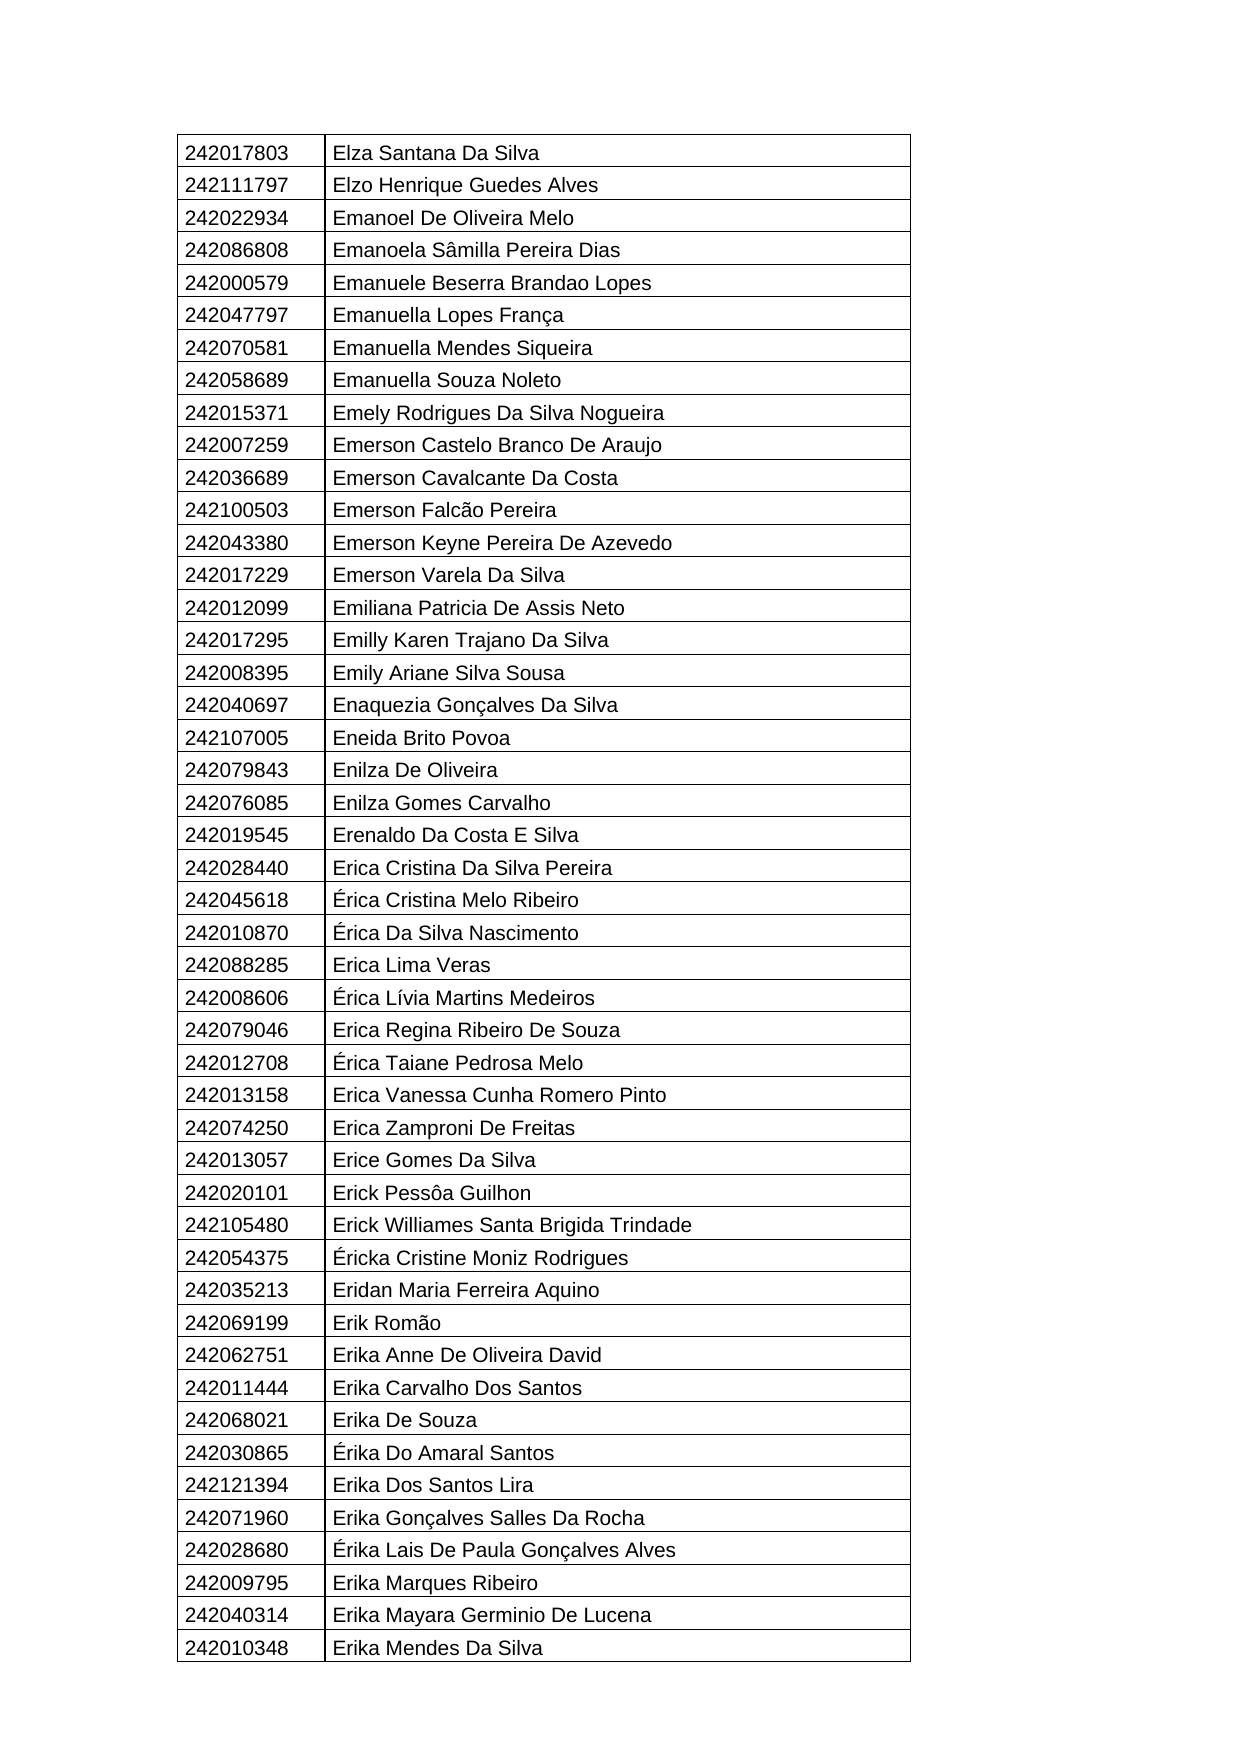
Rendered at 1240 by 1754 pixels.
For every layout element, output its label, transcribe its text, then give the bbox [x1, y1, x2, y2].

table_cell 242010348 [178, 1630, 324, 1661]
table_cell 242020101 [178, 1175, 324, 1206]
table_cell 242070581 [178, 330, 324, 361]
table_cell 242086808 [178, 232, 324, 263]
table_cell 242069199 [178, 1305, 324, 1336]
table_cell 242045618 [178, 882, 324, 913]
table_cell Érika Do Amaral Santos [326, 1435, 910, 1466]
table_cell 242121394 [178, 1467, 324, 1498]
table_cell 242011444 [178, 1370, 324, 1401]
table_cell Erica Cristina Da Silva Pereira [326, 850, 910, 881]
table_cell 242022934 [178, 200, 324, 231]
table_cell Érika Lais De Paula Gonçalves Alves [326, 1532, 910, 1563]
table_cell Enilza Gomes Carvalho [326, 785, 910, 816]
table_cell 242017229 [178, 557, 324, 588]
table_cell Erika Dos Santos Lira [326, 1467, 910, 1498]
table_cell Erika Carvalho Dos Santos [326, 1370, 910, 1401]
table_cell Érica Taiane Pedrosa Melo [326, 1045, 910, 1076]
table_cell Emerson Castelo Branco De Araujo [326, 427, 910, 458]
table_cell Emanuella Lopes França [326, 297, 910, 328]
table_cell Erik Romão [326, 1305, 910, 1336]
table_cell 242009795 [178, 1565, 324, 1596]
table_cell Emanuella Souza Noleto [326, 362, 910, 393]
table_cell 242017295 [178, 622, 324, 653]
table_cell Erenaldo Da Costa E Silva [326, 817, 910, 848]
table_cell 242040697 [178, 687, 324, 718]
table_cell Erika De Souza [326, 1402, 910, 1433]
table_cell 242062751 [178, 1337, 324, 1368]
table_cell 242035213 [178, 1272, 324, 1303]
table_cell 242013158 [178, 1077, 324, 1108]
table_cell Erika Anne De Oliveira David [326, 1337, 910, 1368]
table_cell 242100503 [178, 492, 324, 523]
table_cell Erika Mayara Germinio De Lucena [326, 1597, 910, 1628]
table_cell Erica Regina Ribeiro De Souza [326, 1012, 910, 1043]
table_cell Emerson Falcão Pereira [326, 492, 910, 523]
table_cell Emely Rodrigues Da Silva Nogueira [326, 395, 910, 426]
table_cell Emanoela Sâmilla Pereira Dias [326, 232, 910, 263]
table_cell Erica Lima Veras [326, 947, 910, 978]
table_cell Érica Lívia Martins Medeiros [326, 980, 910, 1011]
table_cell 242017803 [178, 135, 324, 166]
table_cell Érica Cristina Melo Ribeiro [326, 882, 910, 913]
table_cell 242043380 [178, 525, 324, 556]
table_cell Emanoel De Oliveira Melo [326, 200, 910, 231]
table_cell 242012099 [178, 590, 324, 621]
table_cell 242036689 [178, 460, 324, 491]
table_cell Enaquezia Gonçalves Da Silva [326, 687, 910, 718]
table_cell Erica Zamproni De Freitas [326, 1110, 910, 1141]
table_cell Érica Da Silva Nascimento [326, 915, 910, 946]
table_cell Erika Marques Ribeiro [326, 1565, 910, 1596]
table_cell Emerson Keyne Pereira De Azevedo [326, 525, 910, 556]
table_cell 242076085 [178, 785, 324, 816]
table_cell Emerson Cavalcante Da Costa [326, 460, 910, 491]
table_cell Eridan Maria Ferreira Aquino [326, 1272, 910, 1303]
table_cell 242012708 [178, 1045, 324, 1076]
table_cell Emiliana Patricia De Assis Neto [326, 590, 910, 621]
table_cell 242071960 [178, 1500, 324, 1531]
table_cell Emanuele Beserra Brandao Lopes [326, 265, 910, 296]
table_cell Elzo Henrique Guedes Alves [326, 167, 910, 198]
table_cell 242079843 [178, 752, 324, 783]
table_cell Elza Santana Da Silva [326, 135, 910, 166]
table_cell 242007259 [178, 427, 324, 458]
table_cell Emilly Karen Trajano Da Silva [326, 622, 910, 653]
table_cell 242107005 [178, 720, 324, 751]
table_cell 242019545 [178, 817, 324, 848]
table_cell 242054375 [178, 1240, 324, 1271]
table_cell 242079046 [178, 1012, 324, 1043]
table_cell 242030865 [178, 1435, 324, 1466]
table_cell Erice Gomes Da Silva [326, 1142, 910, 1173]
table_cell 242074250 [178, 1110, 324, 1141]
table_cell 242008606 [178, 980, 324, 1011]
table_cell 242015371 [178, 395, 324, 426]
table_cell Emanuella Mendes Siqueira [326, 330, 910, 361]
table_cell Erick Williames Santa Brigida Trindade [326, 1207, 910, 1238]
table_cell Erick Pessôa Guilhon [326, 1175, 910, 1206]
table_cell 242028440 [178, 850, 324, 881]
table_cell Eneida Brito Povoa [326, 720, 910, 751]
table_cell 242068021 [178, 1402, 324, 1433]
table_cell 242000579 [178, 265, 324, 296]
table_cell Éricka Cristine Moniz Rodrigues [326, 1240, 910, 1271]
table_cell Emily Ariane Silva Sousa [326, 655, 910, 686]
table_cell 242010870 [178, 915, 324, 946]
table_cell Enilza De Oliveira [326, 752, 910, 783]
table_cell 242013057 [178, 1142, 324, 1173]
table_cell 242008395 [178, 655, 324, 686]
table_cell 242047797 [178, 297, 324, 328]
table_cell 242088285 [178, 947, 324, 978]
table_cell 242111797 [178, 167, 324, 198]
table_cell 242105480 [178, 1207, 324, 1238]
table_cell Emerson Varela Da Silva [326, 557, 910, 588]
table_cell Erica Vanessa Cunha Romero Pinto [326, 1077, 910, 1108]
table_cell Erika Mendes Da Silva [326, 1630, 910, 1661]
table_cell 242058689 [178, 362, 324, 393]
table_cell 242028680 [178, 1532, 324, 1563]
table_cell 242040314 [178, 1597, 324, 1628]
table_cell Erika Gonçalves Salles Da Rocha [326, 1500, 910, 1531]
